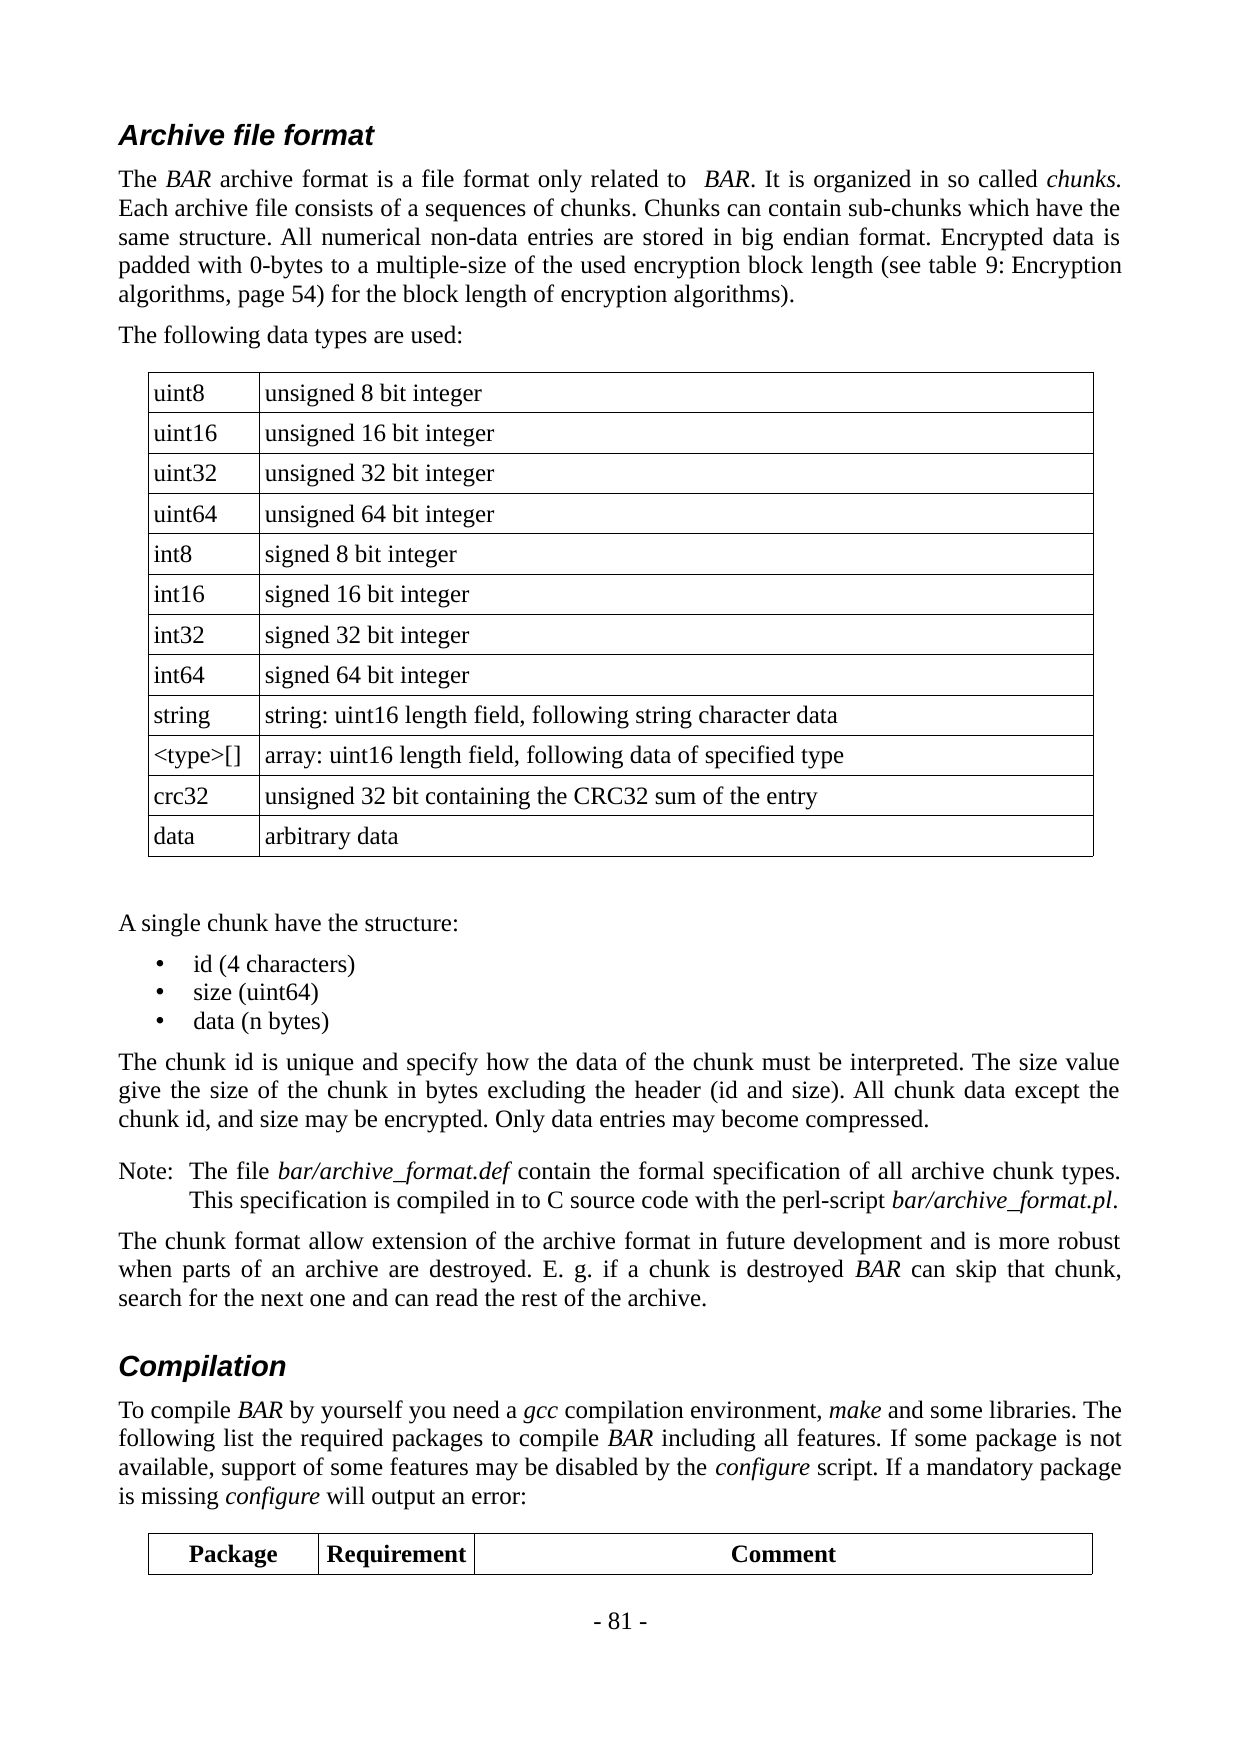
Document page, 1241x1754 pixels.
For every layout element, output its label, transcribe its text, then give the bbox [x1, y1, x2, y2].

table_cell uint32 [149, 454, 259, 493]
table_cell string: uint16 length field, following string character data [260, 696, 1093, 735]
table_cell int8 [149, 534, 259, 573]
table_header Comment [475, 1534, 1092, 1574]
table_cell int16 [149, 575, 259, 614]
table_cell data [149, 816, 259, 856]
table_cell int64 [149, 655, 259, 694]
table_cell signed 16 bit integer [260, 575, 1093, 614]
text To compile BAR by yourself you need a gcc compilation environment, make and some libraries. The following list the required packages to compile BAR including all features. If some package is not available, support of some features may be disabled by the configure script. If a mandatory package is missing configure will output an error: [118, 1395, 1122, 1510]
table_cell unsigned 64 bit integer [260, 494, 1093, 533]
table_header Requirement [319, 1534, 474, 1574]
list id (4 characters) [156, 949, 1122, 977]
table_cell <type>[] [149, 736, 259, 775]
text The BAR archive format is a file format only related to BAR. It is organized in so called chunks. Each archive file consists of a sequences of chunks. Chunks can contain sub-chunks which have the same structure. All numerical non-data entries are stored in big endian format. Encrypted data is padded with 0-bytes to a multiple-size of the used encryption block length (see table 9: Encryption algorithms, page 54) for the block length of encryption algorithms). [118, 164, 1122, 308]
text A single chunk have the structure: [118, 908, 1122, 937]
table_cell signed 8 bit integer [260, 534, 1093, 573]
subtitle Archive file format [118, 118, 1122, 152]
text The following data types are used: [118, 320, 1122, 348]
table_cell signed 32 bit integer [260, 615, 1093, 654]
list size (uint64) [156, 977, 1122, 1006]
table_cell array: uint16 length field, following data of specified type [260, 736, 1093, 775]
table_cell signed 64 bit integer [260, 655, 1093, 694]
table_cell string [149, 696, 259, 735]
table_cell unsigned 16 bit integer [260, 413, 1093, 453]
table_header uint8 [149, 373, 259, 412]
text The chunk format allow extension of the archive format in future development and is more robust when parts of an archive are destroyed. E. g. if a chunk is destroyed BAR can skip that chunk, search for the next one and can read the rest of the archive. [118, 1226, 1122, 1312]
text The chunk id is unique and specify how the data of the chunk must be interpreted. The size value give the size of the chunk in bytes excluding the header (id and size). All chunk data except the chunk id, and size may be encrypted. Only data entries may become compressed. [118, 1047, 1122, 1133]
table_cell unsigned 32 bit containing the CRC32 sum of the entry [260, 776, 1093, 815]
list data (n bytes) [156, 1006, 1122, 1035]
table_header Package [149, 1534, 318, 1574]
table_cell arbitrary data [260, 816, 1093, 856]
text Note: The file bar/archive_format.def contain the formal specification of all archive chunk types. This specification is compiled in to C source code with the perl-script bar/archive_format.pl. [118, 1156, 1122, 1214]
table_header unsigned 8 bit integer [260, 373, 1093, 412]
subtitle Compilation [118, 1349, 1122, 1382]
table_cell int32 [149, 615, 259, 654]
table_cell crc32 [149, 776, 259, 815]
table_cell uint16 [149, 413, 259, 453]
table_cell unsigned 32 bit integer [260, 454, 1093, 493]
table_cell uint64 [149, 494, 259, 533]
